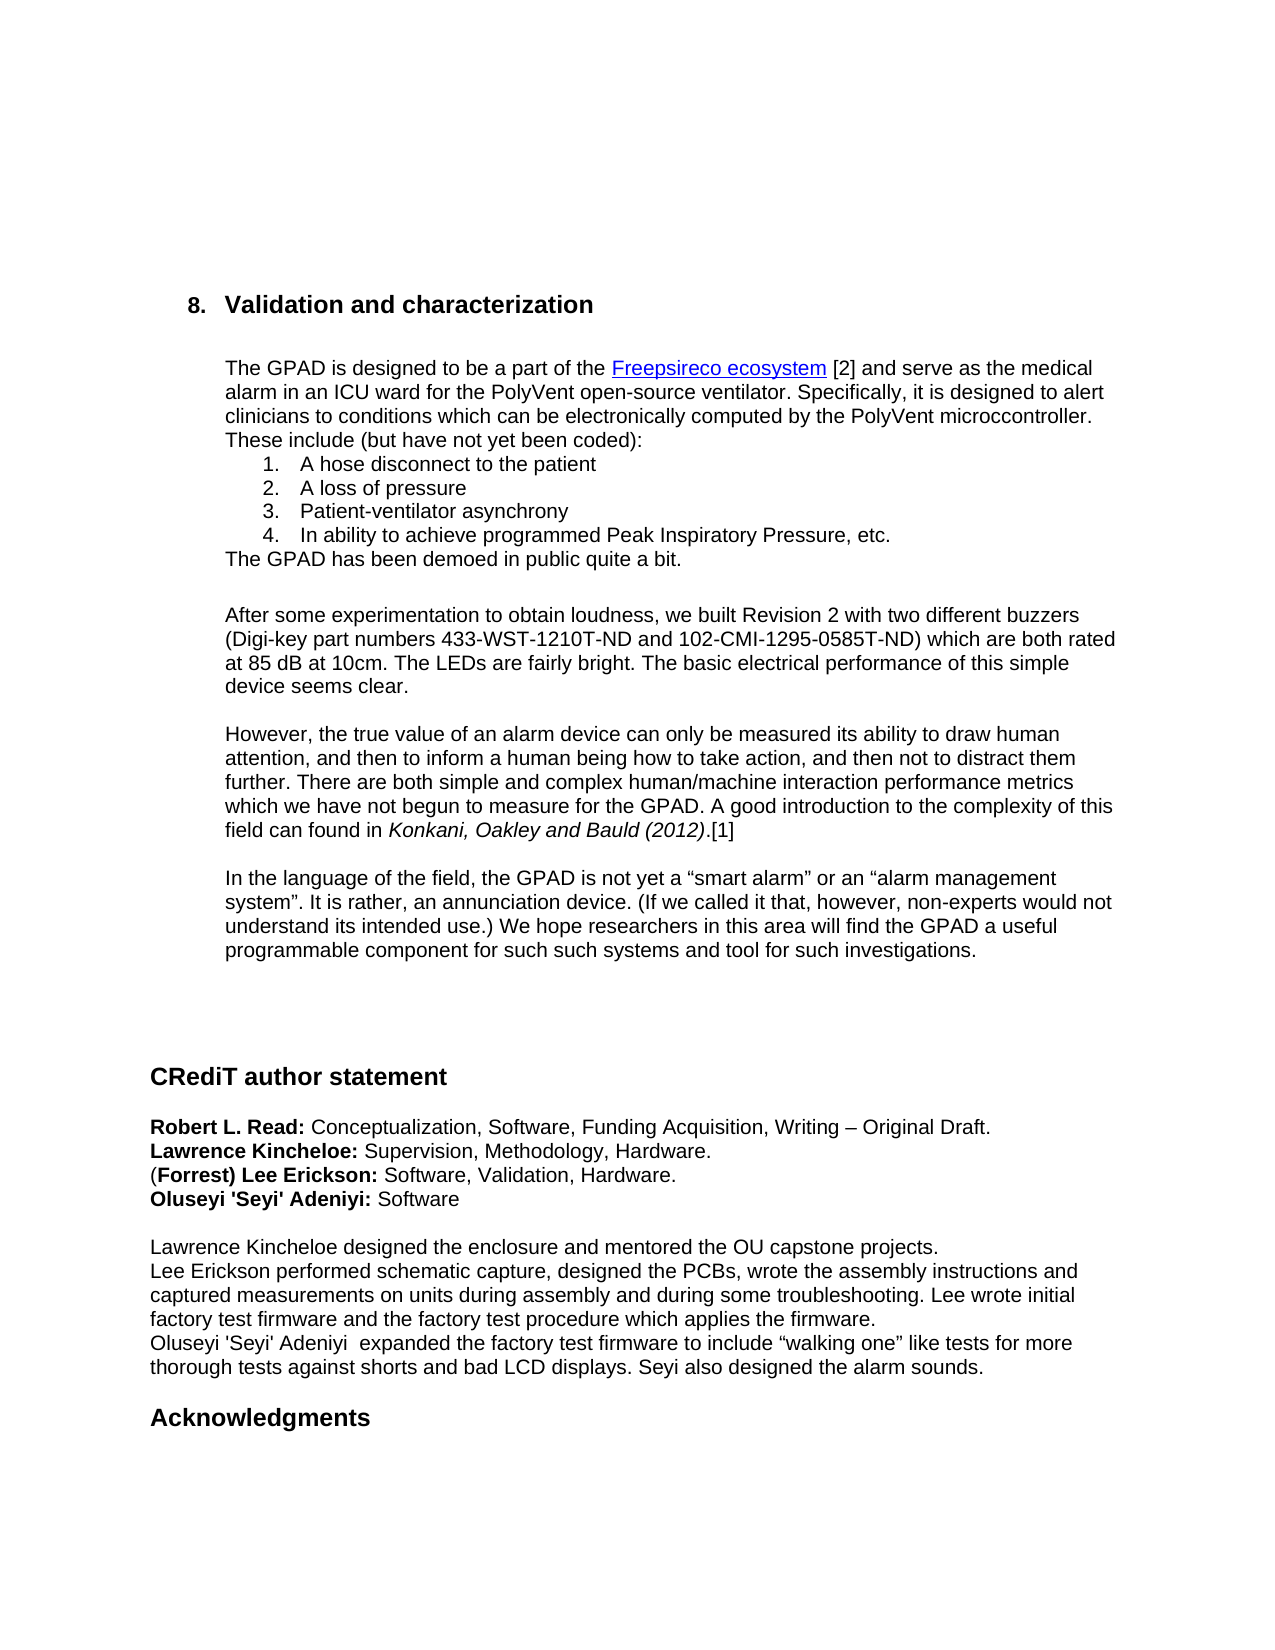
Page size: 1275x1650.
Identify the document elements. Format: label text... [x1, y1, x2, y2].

text Lawrence Kincheloe designed the enclosure and mentored the OU capstone projects. [150, 1235, 1125, 1259]
text The GPAD is designed to be a part of the Freepsireco ecosystem [2] and serve as the medical alarm in an ICU ward for the PolyVent open-source ventilator. Specifically, it is designed to alert clinicians to conditions which can be electronically computed by the PolyVent microccontroller. These include (but have not yet been coded): [225, 356, 1125, 451]
list A loss of pressure [262, 475, 1125, 499]
text Lee Erickson performed schematic capture, designed the PCBs, wrote the assembly instructions and captured measurements on units during assembly and during some troubleshooting. Lee wrote initial factory test firmware and the factory test procedure which applies the firmware. [150, 1259, 1125, 1331]
text Oluseyi 'Seyi' Adeniyi expanded the factory test firmware to include “walking one” like tests for more thorough tests against shorts and bad LCD displays. Seyi also designed the alarm sounds. [150, 1331, 1125, 1379]
text Oluseyi 'Seyi' Adeniyi: Software [150, 1187, 1125, 1211]
text However, the true value of an alarm device can only be measured its ability to draw human attention, and then to inform a human being how to take action, and then not to distract them further. There are both simple and complex human/machine interaction performance metrics which we have not begun to measure for the GPAD. A good introduction to the complexity of this field can found in Konkani, Oakley and Bauld (2012).[1] [225, 722, 1125, 842]
text Acknowledgments [150, 1403, 1125, 1431]
text (Forrest) Lee Erickson: Software, Validation, Hardware. [150, 1163, 1125, 1187]
text Robert L. Read: Conceptualization, Software, Funding Acquisition, Writing – Original Draft. [150, 1115, 1125, 1139]
text After some experimentation to obtain loudness, we built Revision 2 with two different buzzers (Digi-key part numbers 433-WST-1210T-ND and 102-CMI-1295-0585T-ND) which are both rated at 85 dB at 10cm. The LEDs are fairly bright. The basic electrical performance of this simple device seems clear. [225, 602, 1125, 698]
text In the language of the field, the GPAD is not yet a “smart alarm” or an “alarm management system”. It is rather, an annunciation device. (If we called it that, however, non-experts would not understand its intended use.) We hope researchers in this area will find the GPAD a useful programmable component for such such systems and tool for such investigations. [225, 866, 1125, 962]
text The GPAD has been demoed in public quite a bit. [225, 547, 1125, 571]
list A hose disconnect to the patient [262, 451, 1125, 475]
list In ability to achieve programmed Peak Inspiratory Pressure, etc. [262, 523, 1125, 547]
text Lawrence Kincheloe: Supervision, Methodology, Hardware. [150, 1139, 1125, 1163]
list Validation and characterization [187, 290, 1125, 319]
text CRediT author statement [150, 1062, 1125, 1091]
list Patient-ventilator asynchrony [262, 499, 1125, 523]
